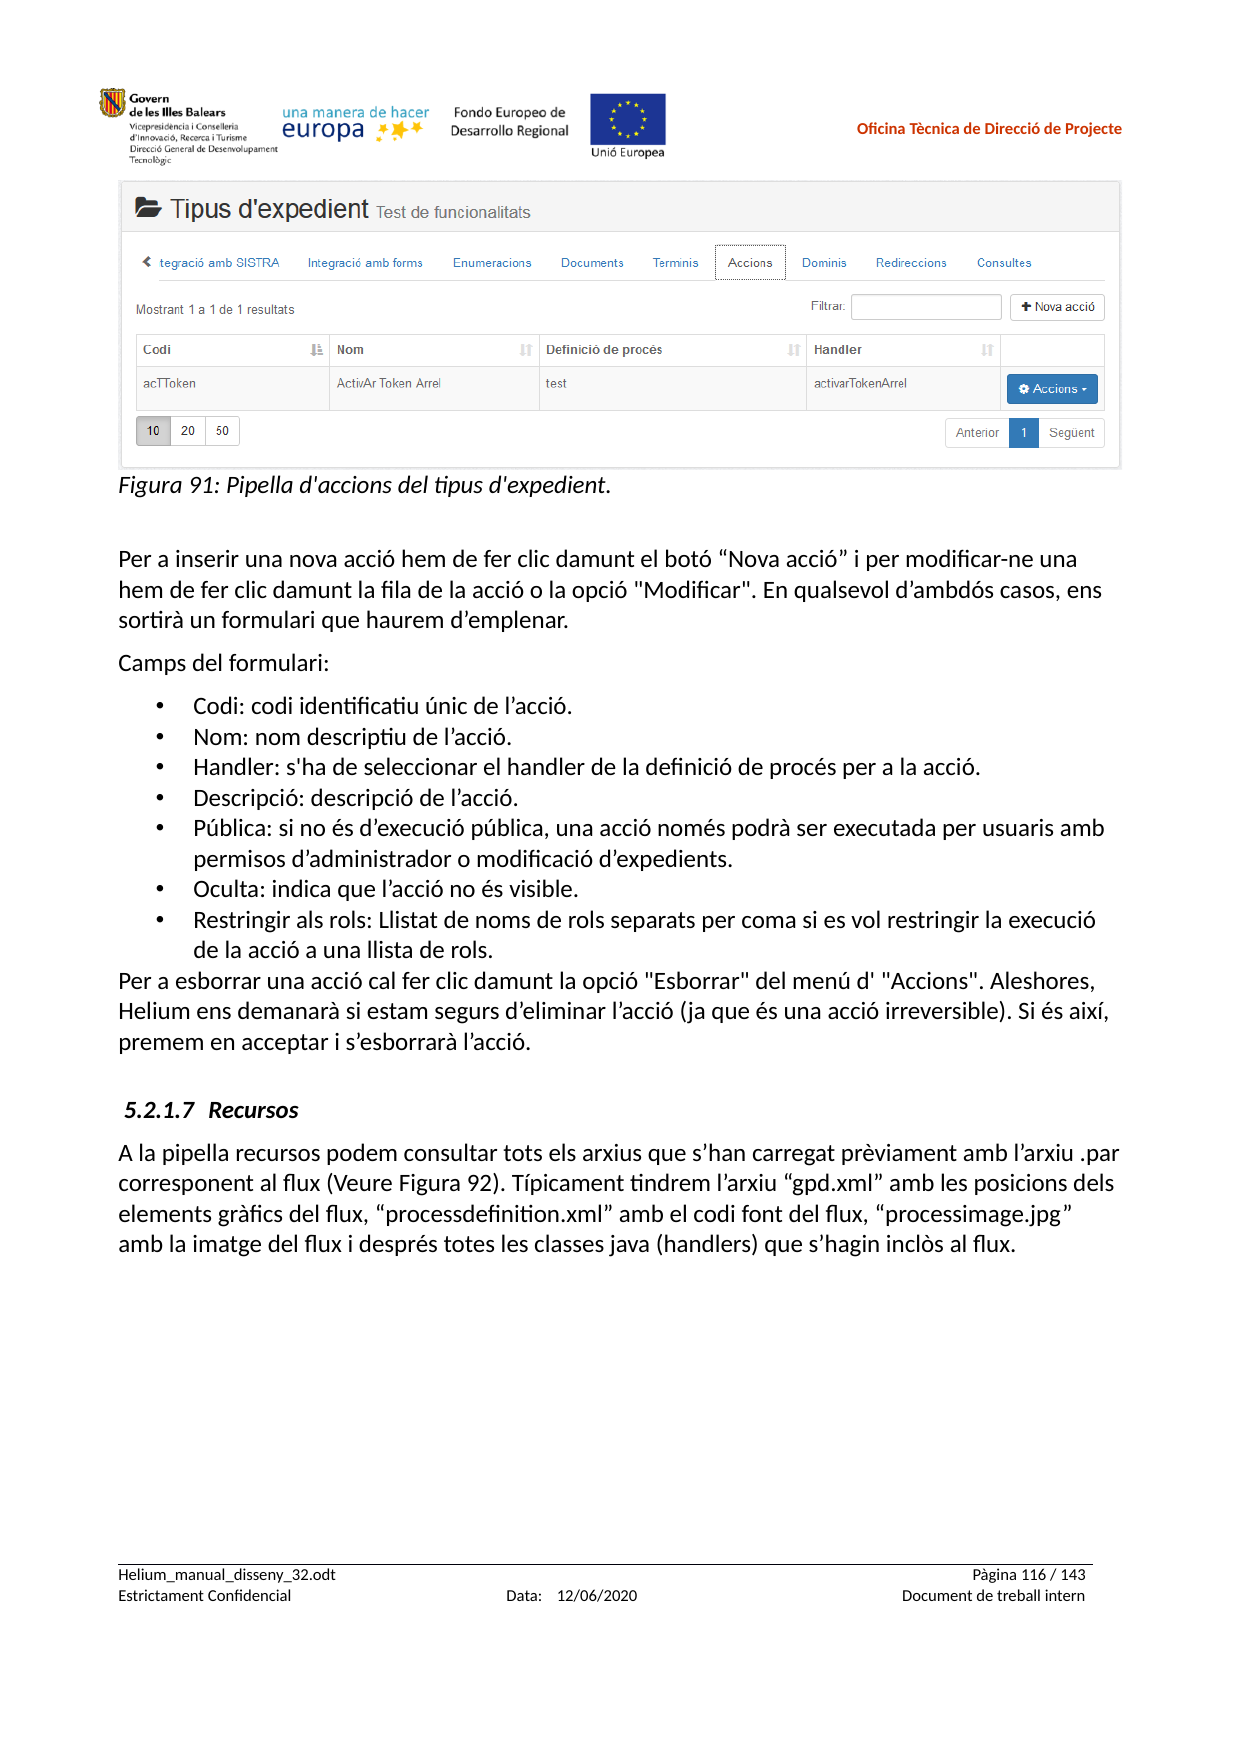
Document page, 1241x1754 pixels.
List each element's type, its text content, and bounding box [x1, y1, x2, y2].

text Per a inserir una nova acció hem de fer clic damunt el botó “Nova acció” i per modificar-ne una hem de fer clic damunt la fila de la acció o la opció "Modificar". En qualsevol d’ambdós casos, ens sortirà un formulari que haurem d’emplenar. [118, 543, 1122, 635]
list Handler: s'ha de seleccionar el handler de la definició de procés per a la acció. [156, 751, 1122, 782]
subtitle Recursos [118, 1094, 1122, 1124]
list Oculta: indica que l’acció no és visible. [156, 873, 1122, 904]
text Per a esborrar una acció cal fer clic damunt la opció "Esborrar" del menú d' "Accions". Aleshores, Helium ens demanarà si estam segurs d’eliminar l’acció (ja que és una acció irreversible). Si és així, premem en acceptar i s’esborrarà l’acció. [118, 965, 1122, 1057]
list Pública: si no és d’execució pública, una acció només podrà ser executada per usuaris amb permisos d’administrador o modificació d’expedients. [156, 812, 1122, 873]
list Descripció: descripció de l’acció. [156, 782, 1122, 812]
list Restringir als rols: Llistat de noms de rols separats per coma si es vol restringir la execució de la acció a una llista de rols. [156, 904, 1122, 965]
text Camps del formulari: [118, 647, 1122, 678]
picture [99, 87, 668, 166]
list Nom: nom descriptiu de l’acció. [156, 721, 1122, 751]
text A la pipella recursos podem consultar tots els arxius que s’han carregat prèviament amb l’arxiu .par corresponent al flux (Veure Figura 92). Típicament tindrem l’arxiu “gpd.xml” amb les posicions dels elements gràfics del flux, “processdefinition.xml” amb el codi font del flux, “processimage.jpg” amb la imatge del flux i després totes les classes java (handlers) que s’hagin inclòs al flux. [118, 1137, 1122, 1259]
list Codi: codi identificatiu únic de l’acció. [156, 690, 1122, 721]
text Figura 91: Pipella d'accions del tipus d'expedient. [118, 470, 1122, 500]
picture [118, 180, 1123, 470]
